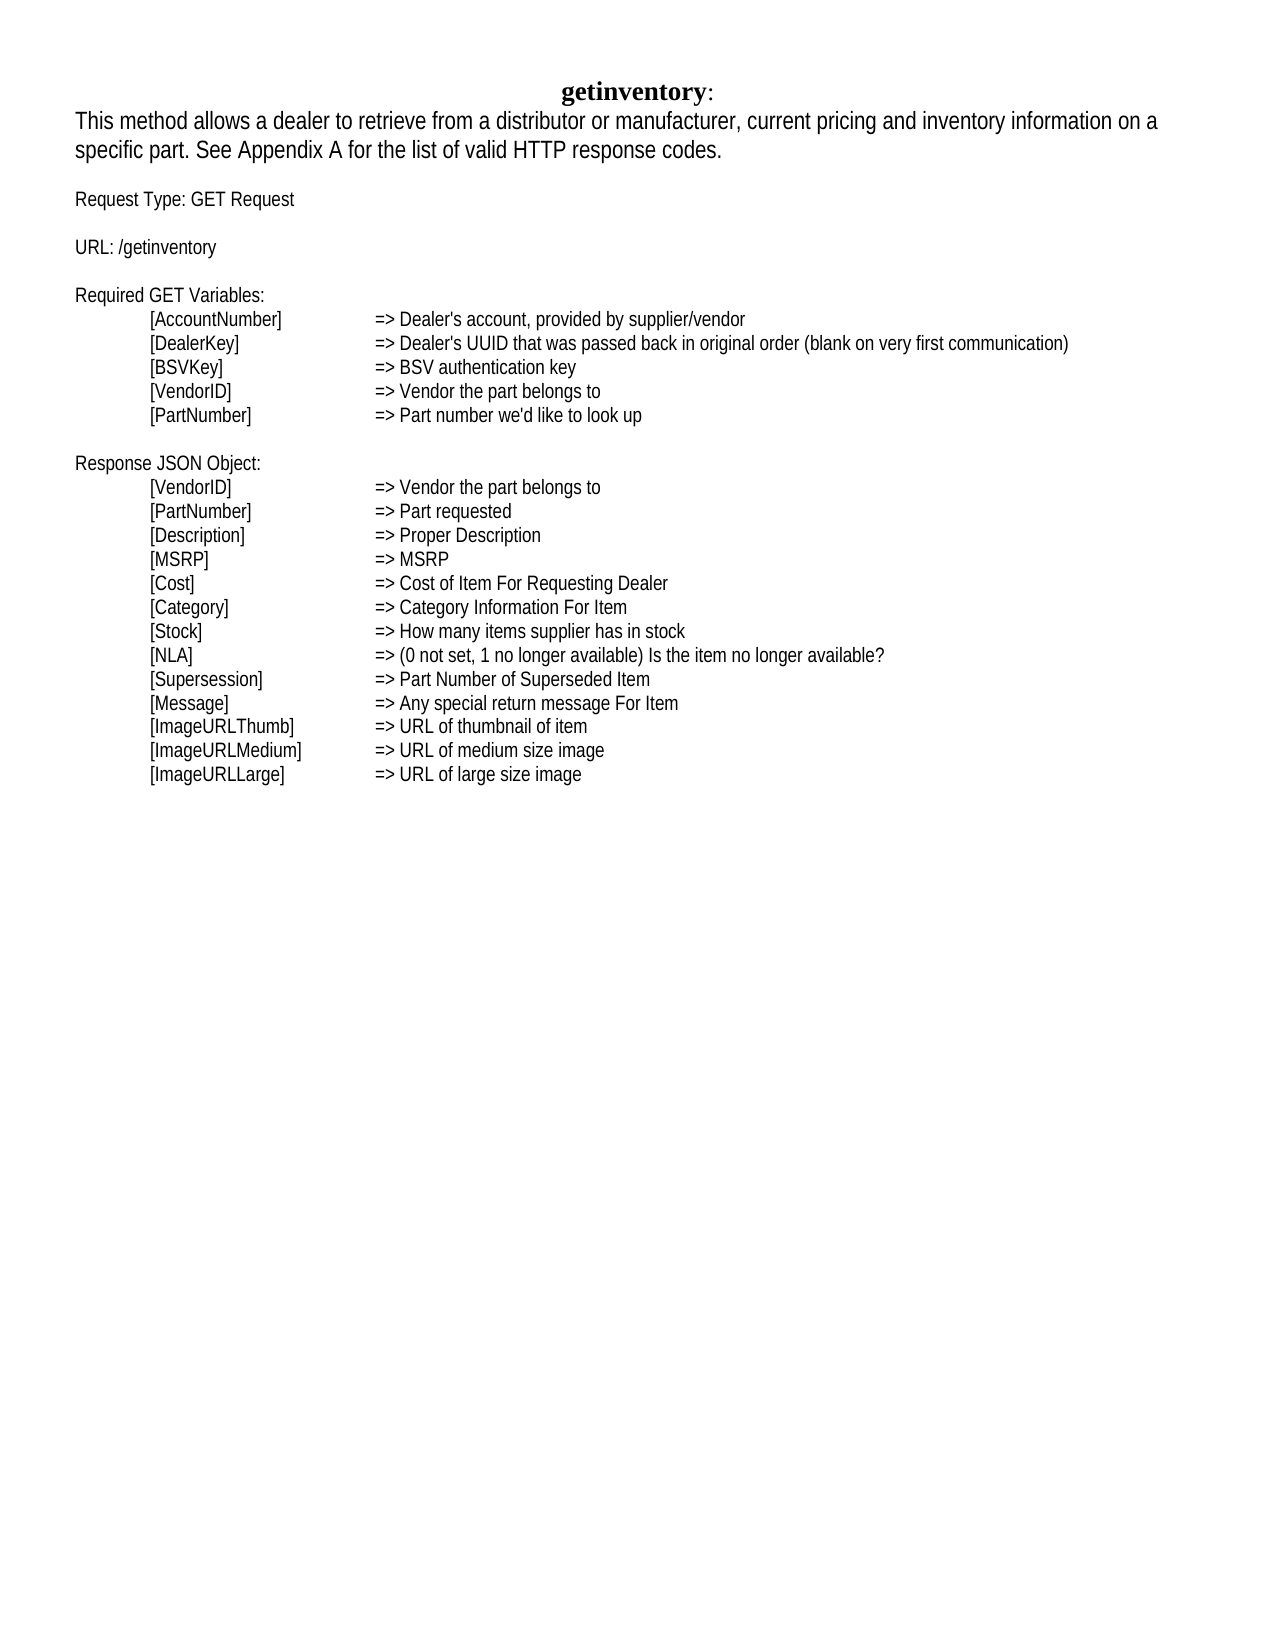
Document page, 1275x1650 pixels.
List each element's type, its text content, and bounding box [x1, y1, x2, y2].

text [ImageURLMedium] => URL of medium size image [75, 738, 1200, 762]
text [NLA] => (0 not set, 1 no longer available) Is the item no longer available? [75, 643, 1200, 667]
text [Cost] => Cost of Item For Requesting Dealer [75, 571, 1200, 595]
text Response JSON Object: [75, 451, 1200, 475]
text [Category] => Category Information For Item [75, 595, 1200, 619]
text [PartNumber] => Part number we'd like to look up [75, 403, 1200, 427]
text [Description] => Proper Description [75, 523, 1200, 547]
text [AccountNumber] => Dealer's account, provided by supplier/vendor [75, 307, 1200, 331]
text URL: /getinventory [75, 235, 1200, 259]
text [ImageURLThumb] => URL of thumbnail of item [75, 714, 1200, 738]
text [MSRP] => MSRP [75, 547, 1200, 571]
text [ImageURLLarge] => URL of large size image [75, 762, 1200, 786]
text [BSVKey] => BSV authentication key [75, 355, 1200, 379]
text Request Type: GET Request [75, 187, 1200, 211]
text [Message] => Any special return message For Item [75, 691, 1200, 714]
text [PartNumber] => Part requested [75, 499, 1200, 523]
text [Stock] => How many items supplier has in stock [75, 619, 1200, 643]
text [DealerKey] => Dealer's UUID that was passed back in original order (blank on very first communication) [75, 331, 1200, 355]
text This method allows a dealer to retrieve from a distributor or manufacturer, current pricing and inventory information on a specific part. See Appendix A for the list of valid HTTP response codes. [75, 106, 1200, 163]
text getinventory: [75, 75, 1200, 106]
text [VendorID] => Vendor the part belongs to [75, 379, 1200, 403]
text [VendorID] => Vendor the part belongs to [75, 475, 1200, 499]
text Required GET Variables: [75, 283, 1200, 307]
text [Supersession] => Part Number of Superseded Item [75, 667, 1200, 691]
